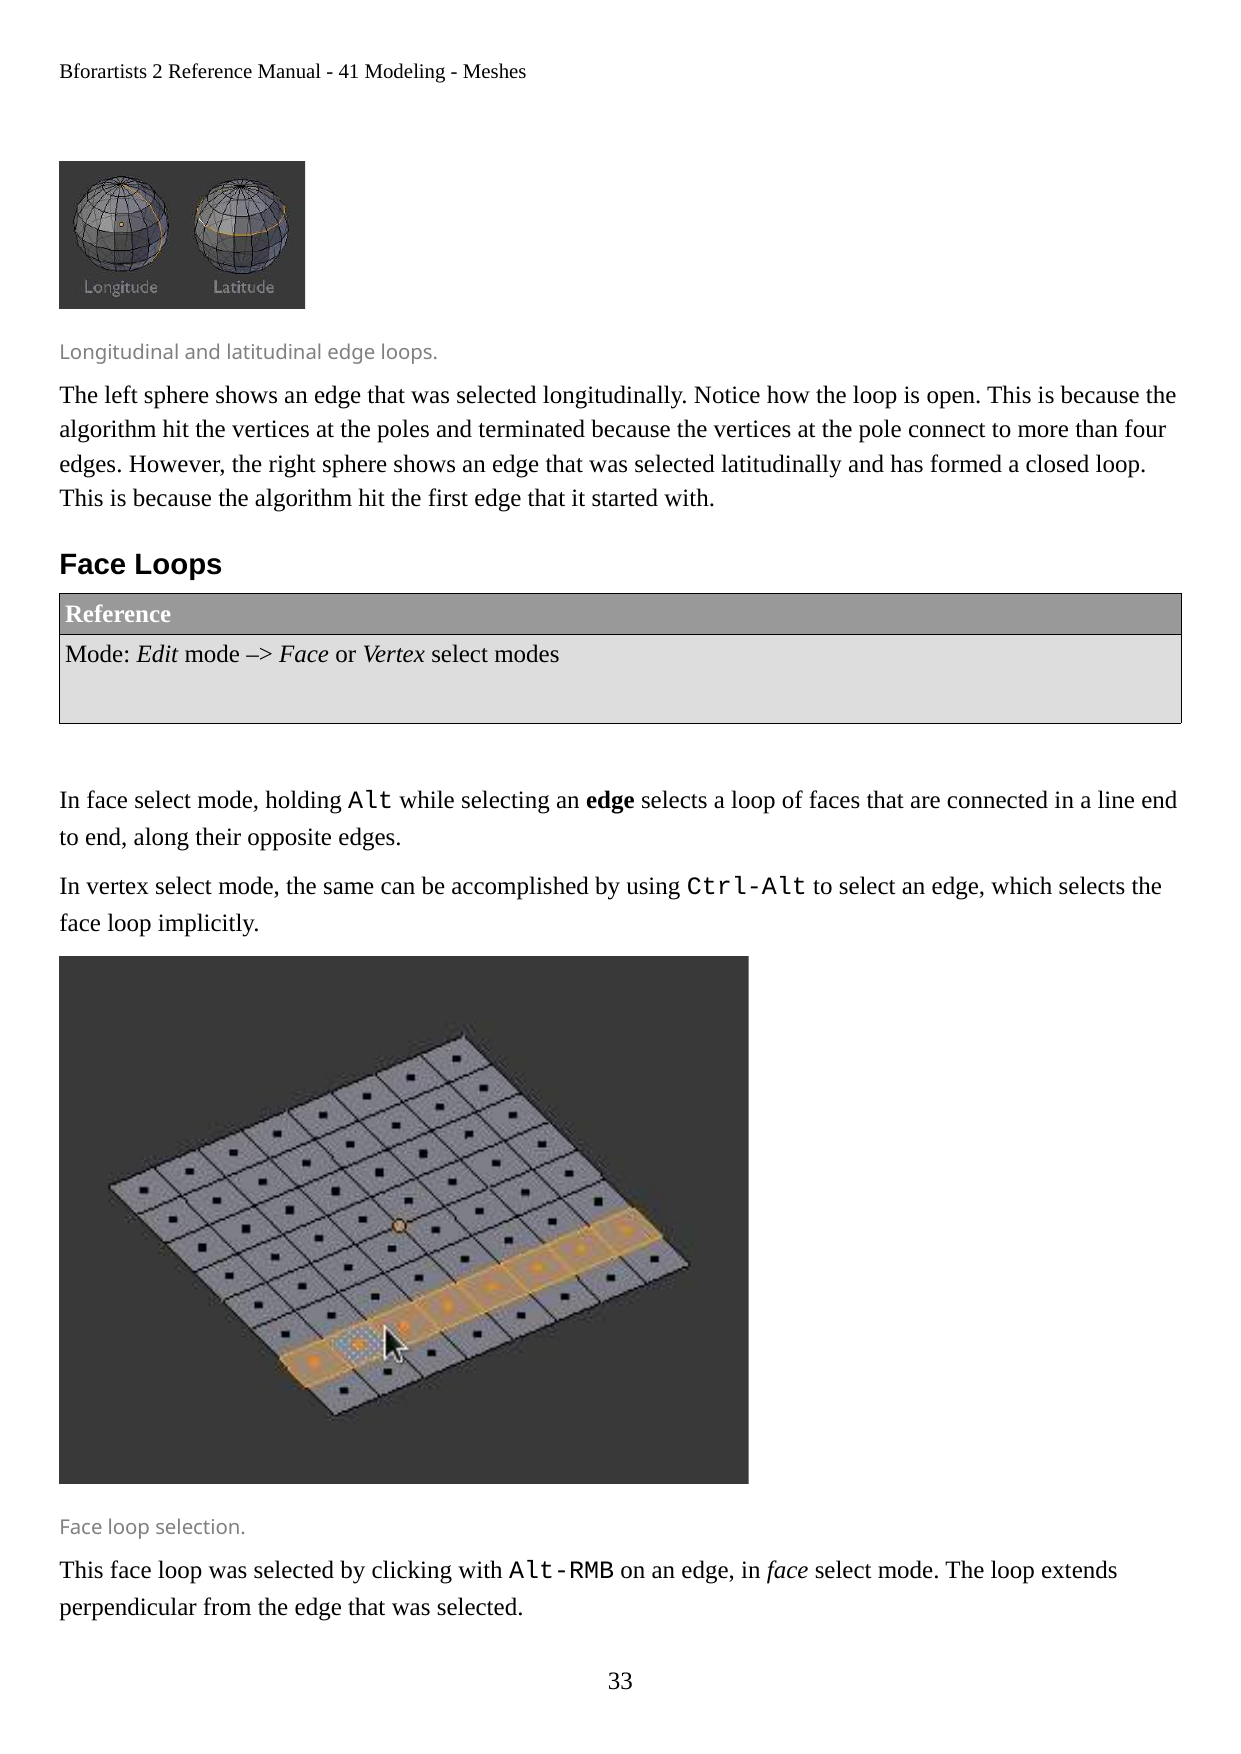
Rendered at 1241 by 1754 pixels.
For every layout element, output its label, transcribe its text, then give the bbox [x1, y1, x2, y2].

text Longitudinal and latitudinal edge loops. [59, 334, 1181, 365]
table_cell Mode: Edit mode –> Face or Vertex select modes [60, 635, 1181, 723]
picture [59, 956, 749, 1484]
text The left sphere shows an edge that was selected longitudinally. Notice how the loop is open. This is because the algorithm hit the vertices at the poles and terminated because the vertices at the pole connect to more than four edges. However, the right sphere shows an edge that was selected latitudinally and has formed a closed loop. This is because the algorithm hit the first edge that it started with. [59, 380, 1181, 512]
text Face loop selection. [59, 1509, 1181, 1541]
picture [59, 161, 306, 309]
text In face select mode, holding Alt while selecting an edge selects a loop of faces that are connected in a line end to end, along their opposite edges. [59, 786, 1181, 851]
subtitle Face Loops [59, 547, 1181, 581]
text This face loop was selected by clicking with Alt-RMB on an edge, in face select mode. The loop extends perpendicular from the edge that was selected. [59, 1555, 1181, 1621]
table_header Reference [60, 594, 1181, 634]
text In vertex select mode, the same can be accomplished by using Ctrl-Alt to select an edge, which selects the face loop implicitly. [59, 871, 1181, 936]
